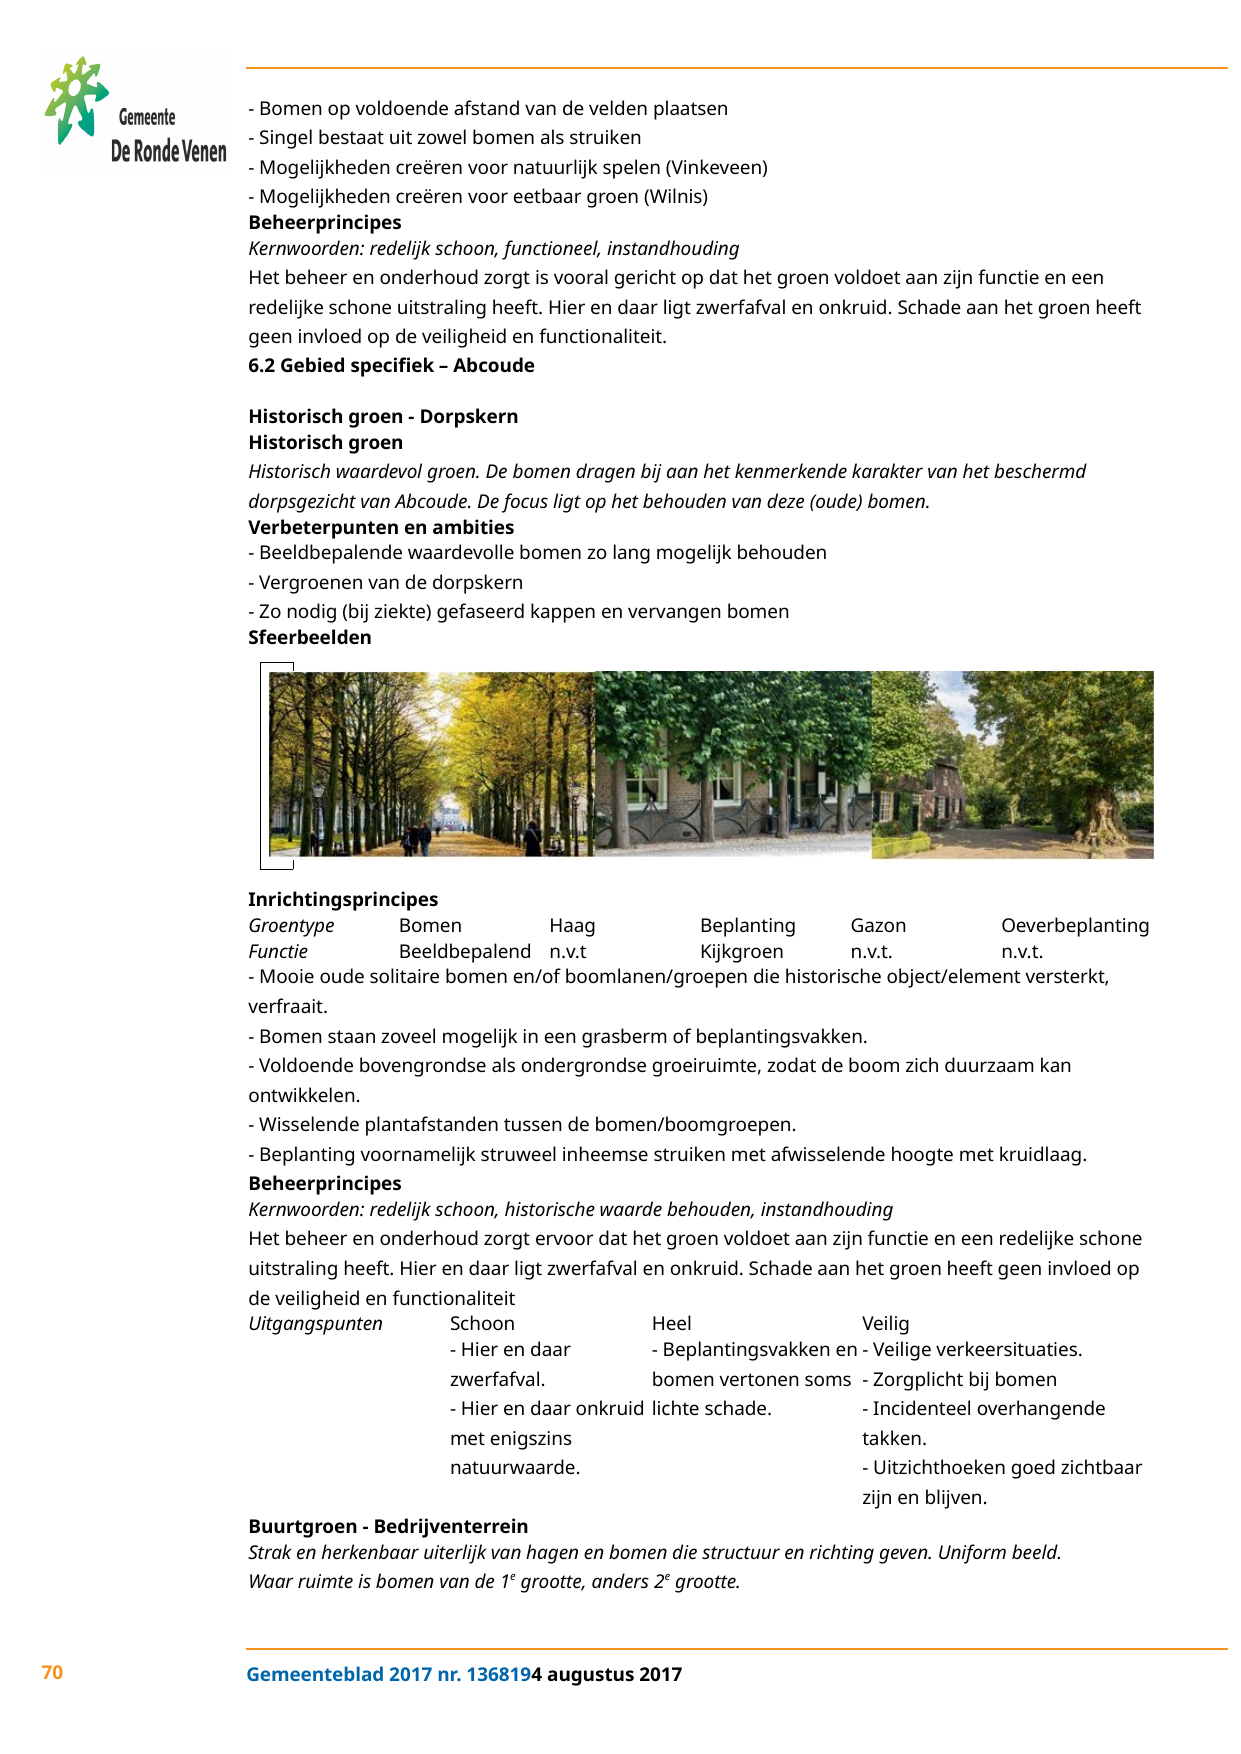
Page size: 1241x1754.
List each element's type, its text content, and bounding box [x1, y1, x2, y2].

table_cell - Beplantingsvakken en bomen vertonen soms lichte schade. [652, 1336, 862, 1510]
picture [268, 671, 1155, 860]
table_cell Kernwoorden: redelijk schoon, functioneel, instandhouding Het beheer en onderhoud zorgt is vooral gericht op dat het groen voldoet aan zijn functie en een redelijke schone uitstraling heeft. Hier en daar ligt zwerfafval en onkruid. Schade aan het groen heeft geen invloed op de veiligheid en functionaliteit. [248, 235, 1152, 349]
table_cell Beplanting [700, 912, 850, 938]
table_cell Sfeerbeelden [248, 625, 1152, 650]
table_cell n.v.t [549, 938, 700, 964]
table_cell Functie [248, 938, 398, 964]
table_cell - Mooie oude solitaire bomen en/of boomlanen/groepen die historische object/element versterkt, verfraait. - Bomen staan zoveel mogelijk in een grasberm of beplantingsvakken. - Voldoende bovengrondse als ondergrondse groeiruimte, zodat de boom zich duurzaam kan ontwikkelen. - Wisselende plantafstanden tussen de bomen/boomgroepen. - Beplanting voornamelijk struweel inheemse struiken met afwisselende hoogte met kruidlaag. [248, 964, 1152, 1167]
table_cell [261, 663, 293, 869]
table_cell Veilig [862, 1310, 1152, 1336]
table_cell Bomen [399, 912, 549, 938]
table_cell Oeverbeplanting [1001, 912, 1152, 938]
table_cell [248, 650, 1152, 886]
table_cell n.v.t. [850, 938, 1001, 964]
table_cell Groentype [248, 912, 398, 938]
table_cell Heel [652, 1310, 862, 1336]
picture [41, 47, 231, 172]
table_cell Schoon [450, 1310, 652, 1336]
table_cell Gazon [850, 912, 1001, 938]
table_cell Historisch groen Historisch waardevol groen. De bomen dragen bij aan het kenmerkende karakter van het beschermd dorpsgezicht van Abcoude. De focus ligt op het behouden van deze (oude) bomen. [248, 429, 1152, 514]
table_cell - Beeldbepalende waardevolle bomen zo lang mogelijk behouden - Vergroenen van de dorpskern - Zo nodig (bij ziekte) gefaseerd kappen en vervangen bomen [248, 540, 1152, 624]
table_cell Beeldbepalend [399, 938, 549, 964]
table_cell Kijkgroen [700, 938, 850, 964]
table_cell Beheerprincipes [248, 209, 1152, 235]
table_cell - Hier en daar zwerfafval. - Hier en daar onkruid met enigszins natuurwaarde. [450, 1336, 652, 1510]
table_header Historisch groen - Dorpskern [248, 403, 1152, 429]
text 6.2 Gebied specifiek – Abcoude [248, 353, 1152, 378]
table_cell Haag [549, 912, 700, 938]
table_cell [248, 1336, 450, 1510]
table_cell Kernwoorden: redelijk schoon, historische waarde behouden, instandhouding Het beheer en onderhoud zorgt ervoor dat het groen voldoet aan zijn functie en een redelijke schone uitstraling heeft. Hier en daar ligt zwerfafval en onkruid. Schade aan het groen heeft geen invloed op de veiligheid en functionaliteit [248, 1196, 1152, 1310]
table_header Buurtgroen - Bedrijventerrein [248, 1513, 1152, 1539]
table_cell Strak en herkenbaar uiterlijk van hagen en bomen die structuur en richting geven. Uniform beeld. Waar ruimte is bomen van de 1e grootte, anders 2e grootte. [248, 1539, 1152, 1594]
table_cell Verbeterpunten en ambities [248, 514, 1152, 539]
table_cell n.v.t. [1001, 938, 1152, 964]
table_cell - Bomen op voldoende afstand van de velden plaatsen - Singel bestaat uit zowel bomen als struiken - Mogelijkheden creëren voor natuurlijk spelen (Vinkeveen) - Mogelijkheden creëren voor eetbaar groen (Wilnis) [248, 95, 1152, 209]
table_cell - Veilige verkeersituaties. - Zorgplicht bij bomen - Incidenteel overhangende takken. - Uitzichthoeken goed zichtbaar zijn en blijven. [862, 1336, 1152, 1510]
table_cell Uitgangspunten [248, 1310, 450, 1336]
table_header Beheerprincipes [248, 1170, 1152, 1196]
table_cell Inrichtingsprincipes [248, 886, 1152, 912]
